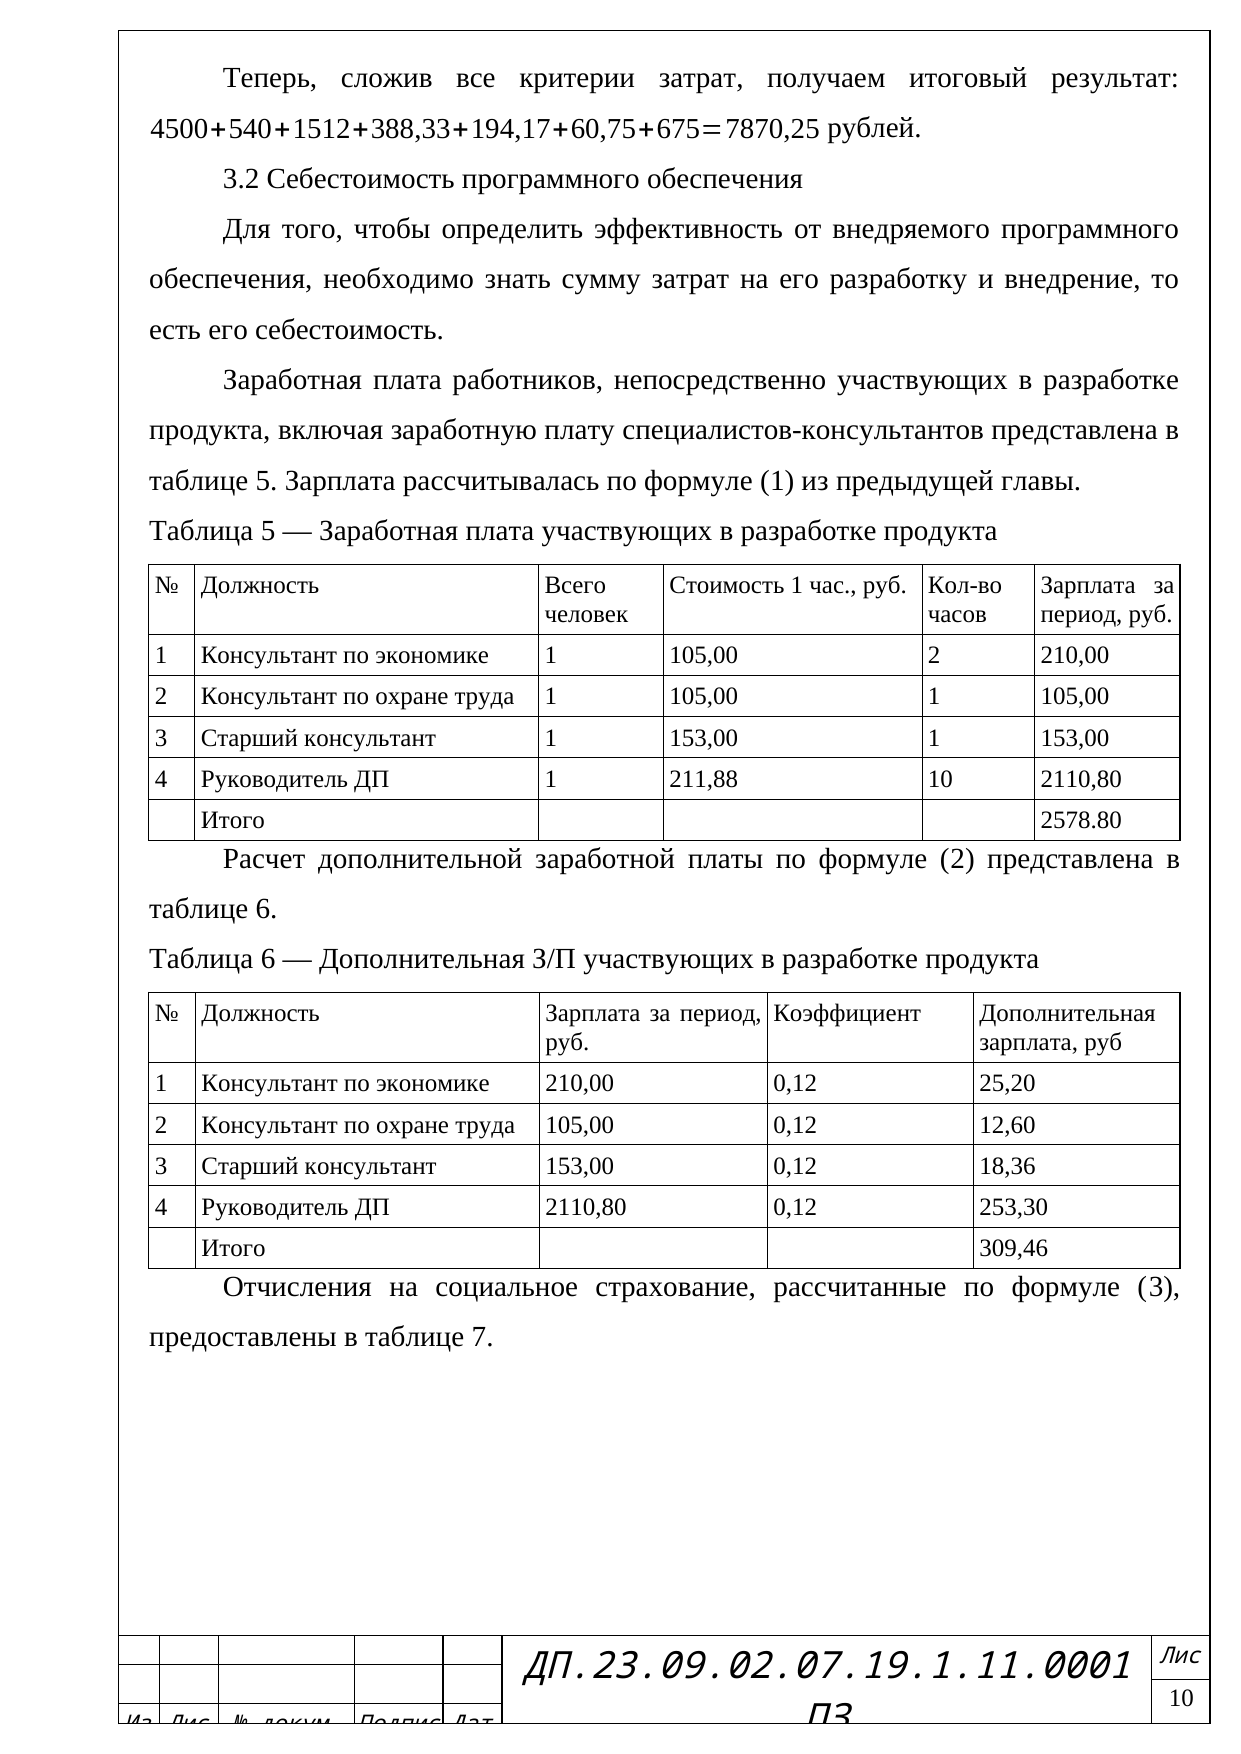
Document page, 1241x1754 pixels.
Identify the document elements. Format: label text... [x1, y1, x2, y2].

table_cell 105,00 [664, 676, 922, 716]
text Расчет дополнительной заработной платы по формуле (2) представлена в таблице 6. [149, 841, 1180, 924]
table_cell 1 [539, 635, 663, 675]
table_cell 2 [923, 635, 1034, 675]
table_cell 1 [149, 635, 194, 675]
table_cell 2578.80 [1035, 800, 1179, 840]
table_cell 0,12 [768, 1186, 973, 1227]
table_cell 18,36 [974, 1145, 1179, 1185]
table_header Кол-во часов [923, 565, 1034, 633]
table_cell Консультант по экономике [196, 1063, 539, 1103]
table_cell Консультант по охране труда [195, 676, 538, 716]
table_cell 210,00 [1035, 635, 1179, 675]
table_cell Старший консультант [196, 1145, 539, 1185]
table_cell 2110,80 [1035, 758, 1179, 798]
table_cell 1 [149, 1063, 195, 1103]
table_cell 1 [539, 717, 663, 757]
table_cell Консультант по экономике [195, 635, 538, 675]
table_cell 4 [149, 1186, 195, 1227]
table_cell 210,00 [540, 1063, 767, 1103]
table_cell 10 [923, 758, 1034, 798]
subtitle 3.2 Себестоимость программного обеспечения [223, 161, 1180, 194]
table_cell 3 [149, 1145, 195, 1185]
table_cell Руководитель ДП [195, 758, 538, 798]
text Заработная плата работников, непосредственно участвующих в разработке продукта, включая заработную плату специалистов-консультантов представлена в таблице 5. Зарплата рассчитывалась по формуле (1) из предыдущей главы. [149, 362, 1180, 496]
table_cell [923, 800, 1034, 840]
table_header Всего человек [539, 565, 663, 633]
table_cell [149, 1228, 195, 1268]
table_cell 2 [149, 676, 194, 716]
text Таблица 5 — Заработная плата участвующих в разработке продукта [149, 513, 1180, 547]
table_cell [539, 800, 663, 840]
table_cell [149, 800, 194, 840]
table_cell Итого [196, 1228, 539, 1268]
table_header Дополнительная зарплата, руб [974, 993, 1179, 1062]
text Для того, чтобы определить эффективность от внедряемого программного обеспечения, необходимо знать сумму затрат на его разработку и внедрение, то есть его себестоимость. [149, 211, 1180, 345]
table_header Стоимость 1 час., руб. [664, 565, 922, 633]
table_cell 153,00 [540, 1145, 767, 1185]
table_cell Консультант по охране труда [196, 1104, 539, 1144]
table_cell 0,12 [768, 1104, 973, 1144]
table_cell 2110,80 [540, 1186, 767, 1227]
text Теперь, сложив все критерии затрат, получаем итоговый результат: рублей. [149, 60, 1180, 144]
table_cell 4 [149, 758, 194, 798]
text Таблица 6 — Дополнительная З/П участвующих в разработке продукта [149, 941, 1180, 975]
table_cell 0,12 [768, 1145, 973, 1185]
table_cell [664, 800, 922, 840]
table_cell 1 [923, 717, 1034, 757]
table_header № [149, 993, 195, 1062]
table_cell 0,12 [768, 1063, 973, 1103]
table_cell 211,88 [664, 758, 922, 798]
table_cell 12,60 [974, 1104, 1179, 1144]
table_cell [768, 1228, 973, 1268]
table_cell 105,00 [664, 635, 922, 675]
table_cell 153,00 [664, 717, 922, 757]
table_cell 105,00 [540, 1104, 767, 1144]
table_cell [540, 1228, 767, 1268]
table_header Должность [196, 993, 539, 1062]
table_cell 153,00 [1035, 717, 1179, 757]
table_header № [149, 565, 194, 633]
table_header Должность [195, 565, 538, 633]
table_header Зарплата за период, руб. [540, 993, 767, 1062]
table_cell 1 [539, 758, 663, 798]
table_cell 105,00 [1035, 676, 1179, 716]
table_cell 3 [149, 717, 194, 757]
table_cell 2 [149, 1104, 195, 1144]
table_cell Руководитель ДП [196, 1186, 539, 1227]
table_header Зарплата за период, руб. [1035, 565, 1179, 633]
table_cell 253,30 [974, 1186, 1179, 1227]
table_cell 309,46 [974, 1228, 1179, 1268]
text Отчисления на социальное страхование, рассчитанные по формуле (3), предоставлены в таблице 7. [149, 1269, 1180, 1353]
table_cell 1 [923, 676, 1034, 716]
table_cell Старший консультант [195, 717, 538, 757]
table_cell Итого [195, 800, 538, 840]
table_header Коэффициент [768, 993, 973, 1062]
table_cell 25,20 [974, 1063, 1179, 1103]
table_cell 1 [539, 676, 663, 716]
